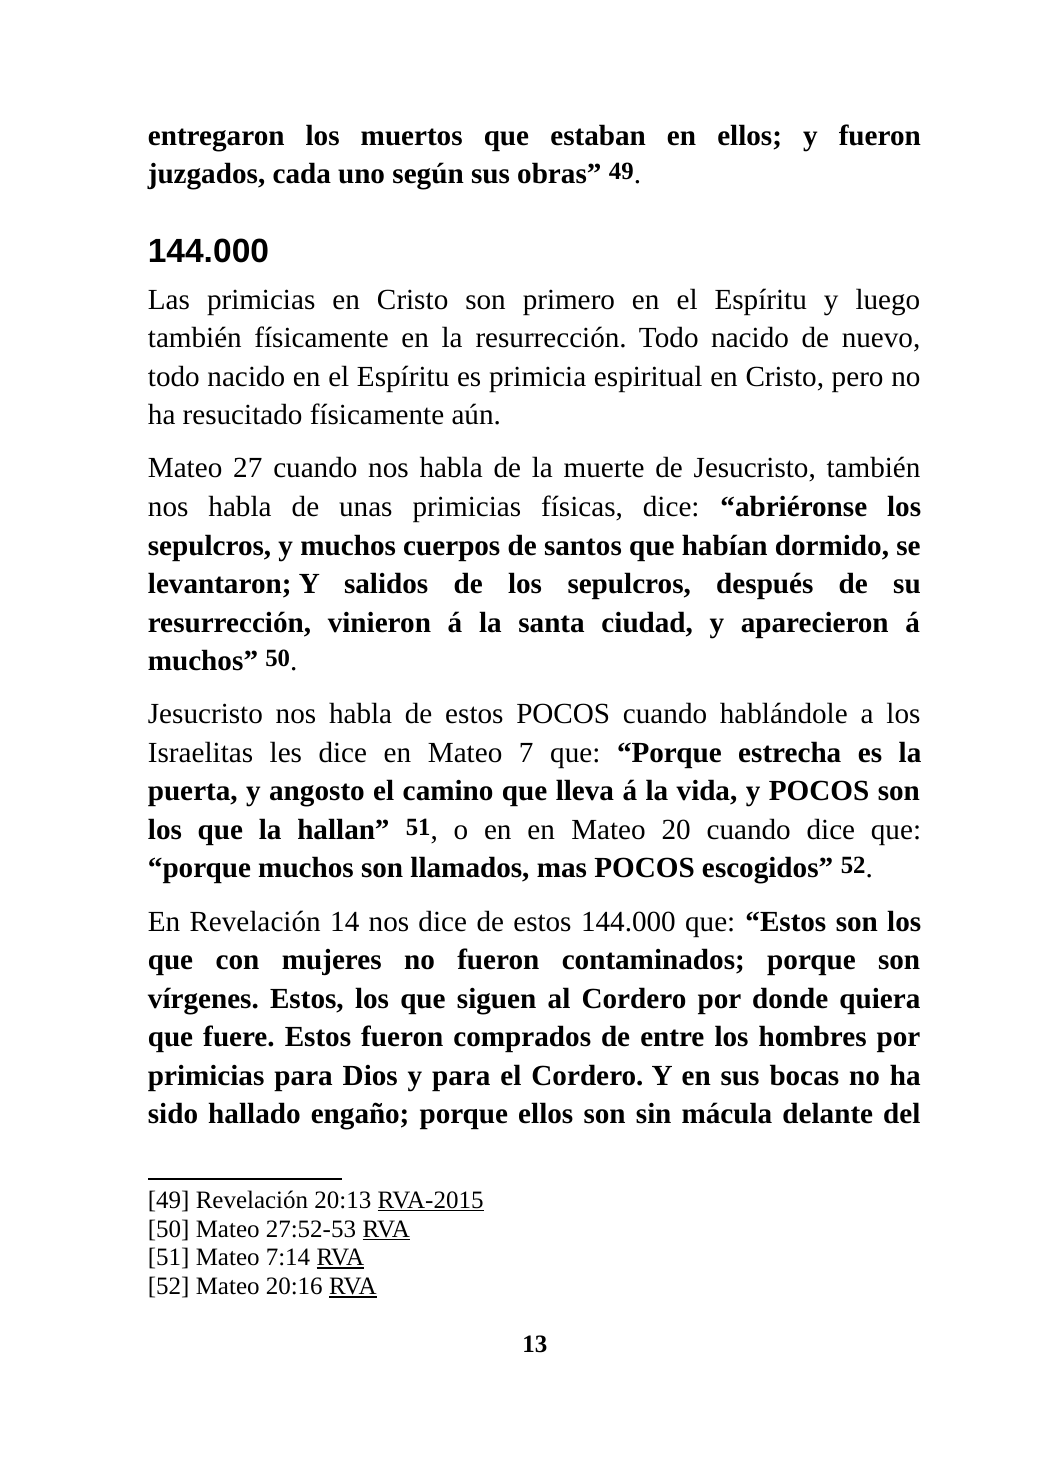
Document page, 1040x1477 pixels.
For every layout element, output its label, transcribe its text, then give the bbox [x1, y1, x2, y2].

text Revelación 20:13 RVA-2015 [148, 1185, 921, 1214]
text Mateo 27 cuando nos habla de la muerte de Jesucristo, también nos habla de unas primicias físicas, dice: “abriéronse los sepulcros, y muchos cuerpos de santos que habían dormido, se levantaron; Y salidos de los sepulcros, después de su resurrección, vinieron á la santa ciudad, y aparecieron á muchos” . [148, 451, 921, 677]
text Mateo 20:16 RVA [148, 1271, 921, 1300]
subtitle 144.000 [148, 231, 921, 269]
text Jesucristo nos habla de estos POCOS cuando hablándole a los Israelitas les dice en Mateo 7 que: “Porque estrecha es la puerta, y angosto el camino que lleva á la vida, y POCOS son los que la hallan” , o en en Mateo 20 cuando dice que: “porque muchos son llamados, mas POCOS escogidos” . [148, 696, 921, 884]
text Las primicias en Cristo son primero en el Espíritu y luego también físicamente en la resurrección. Todo nacido de nuevo, todo nacido en el Espíritu es primicia espiritual en Cristo, pero no ha resucitado físicamente aún. [148, 282, 921, 431]
text En Revelación 14 nos dice de estos 144.000 que: “Estos son los que con mujeres no fueron contaminados; porque son vírgenes. Estos, los que siguen al Cordero por donde quiera que fuere. Estos fueron comprados de entre los hombres por primicias para Dios y para el Cordero. Y en sus bocas no ha sido hallado engaño; porque ellos son sin mácula delante del [148, 904, 921, 1130]
text Mateo 7:14 RVA [148, 1242, 921, 1271]
text entregaron los muertos que estaban en ellos; y fueron juzgados, cada uno según sus obras” . [148, 118, 921, 190]
text Mateo 27:52-53 RVA [148, 1214, 921, 1242]
